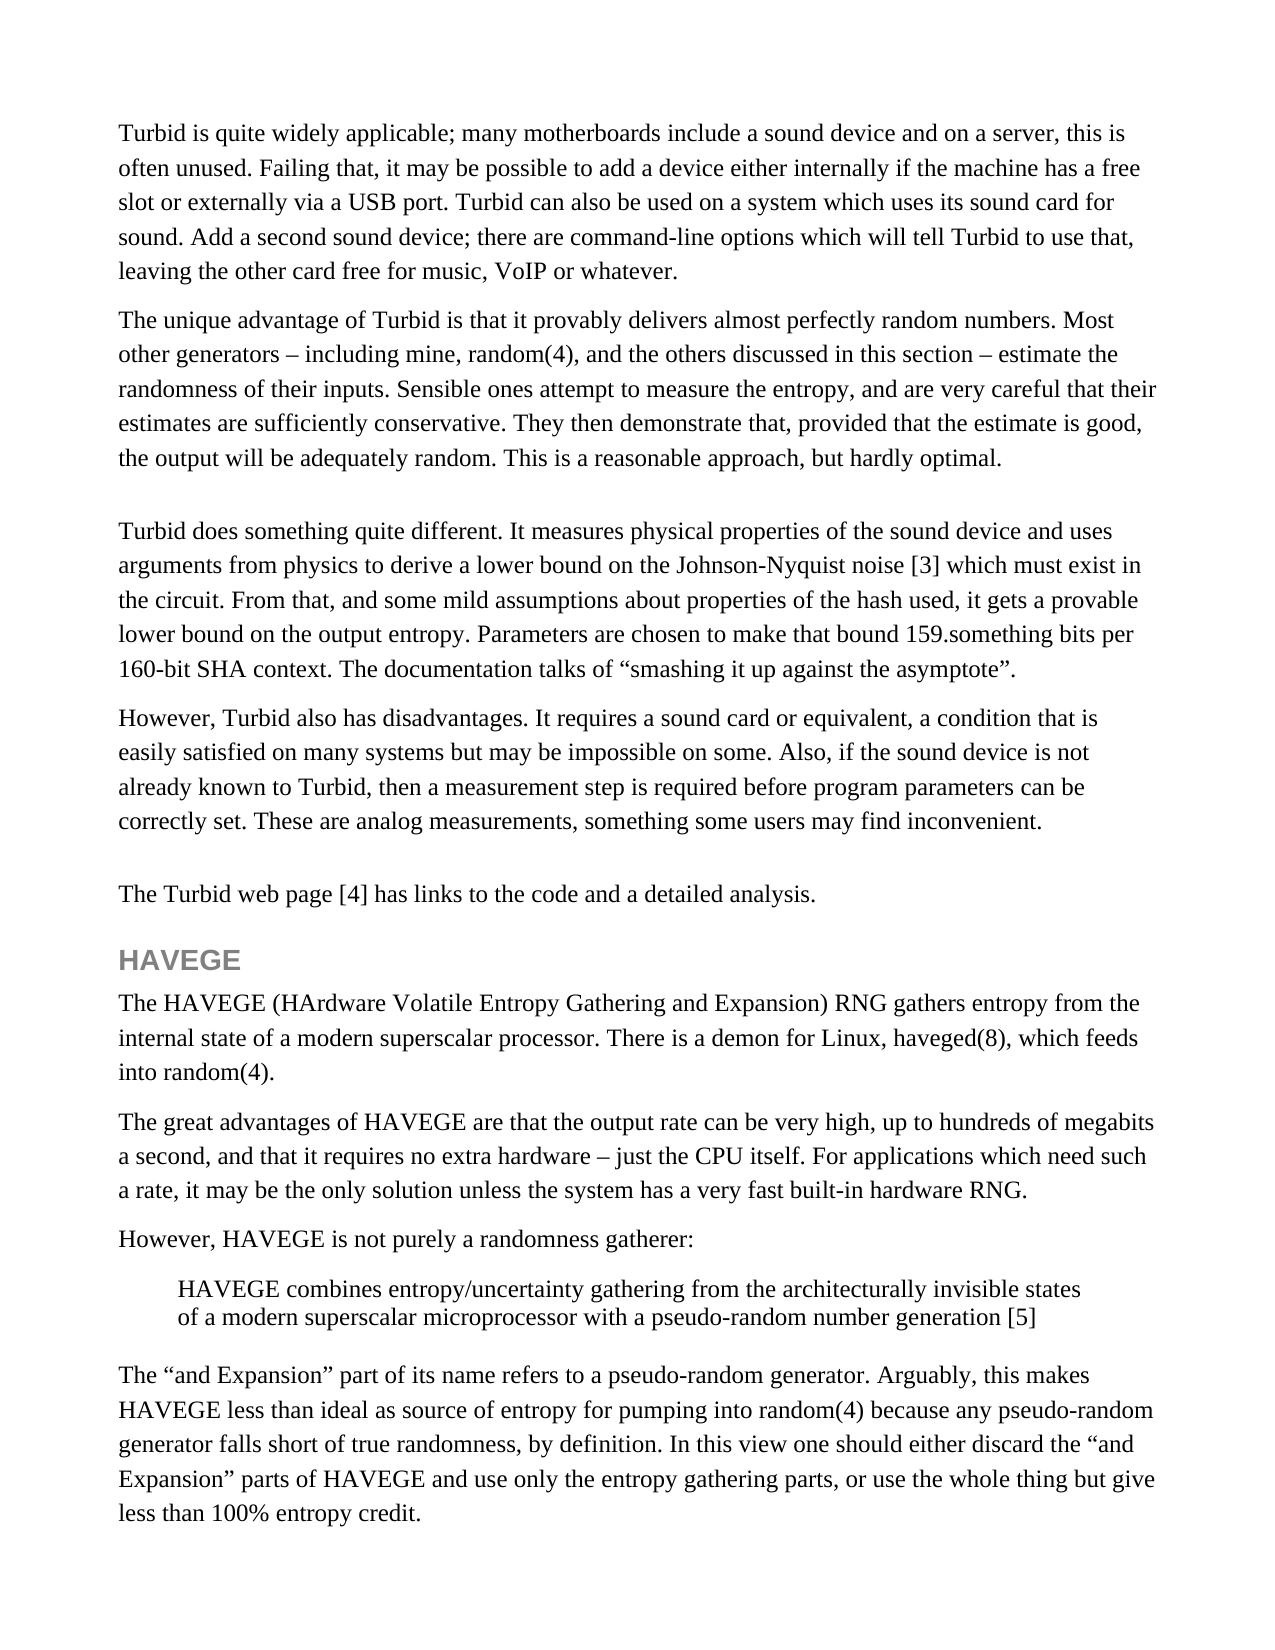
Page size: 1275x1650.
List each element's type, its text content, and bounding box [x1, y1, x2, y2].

text Turbid does something quite different. It measures physical properties of the sound device and uses arguments from physics to derive a lower bound on the Johnson-Nyquist noise [3] which must exist in the circuit. From that, and some mild assumptions about properties of the hash used, it gets a provable lower bound on the output entropy. Parameters are chosen to make that bound 159.something bits per 160-bit SHA context. The documentation talks of “smashing it up against the asymptote”. [118, 516, 1157, 682]
text The Turbid web page [4] has links to the code and a detailed analysis. [118, 879, 1157, 908]
text The great advantages of HAVEGE are that the output rate can be very high, up to hundreds of megabits a second, and that it requires no extra hardware – just the CPU itself. For applications which need such a rate, it may be the only solution unless the system has a very fast built-in hardware RNG. [118, 1107, 1157, 1204]
text HAVEGE combines entropy/uncertainty gathering from the architecturally invisible states of a modern superscalar microprocessor with a pseudo-random number generation [5] [177, 1274, 1098, 1331]
text However, Turbid also has disadvantages. It requires a sound card or equivalent, a condition that is easily satisfied on many systems but may be impossible on some. Also, if the sound device is not already known to Turbid, then a measurement step is required before program parameters can be correctly set. These are analog measurements, something some users may find inconvenient. [118, 703, 1157, 835]
text However, HAVEGE is not purely a randomness gatherer: [118, 1224, 1157, 1253]
text The unique advantage of Turbid is that it provably delivers almost perfectly random numbers. Most other generators – including mine, random(4), and the others discussed in this section – estimate the randomness of their inputs. Sensible ones attempt to measure the entropy, and are very careful that their estimates are sufficiently conservative. They then demonstrate that, provided that the estimate is good, the output will be adequately random. This is a reasonable approach, but hardly optimal. [118, 305, 1157, 472]
subtitle HAVEGE [118, 942, 1157, 976]
text The “and Expansion” part of its name refers to a pseudo-random generator. Arguably, this makes HAVEGE less than ideal as source of entropy for pumping into random(4) because any pseudo-random generator falls short of true randomness, by definition. In this view one should either discard the “and Expansion” parts of HAVEGE and use only the entropy gathering parts, or use the whole thing but give less than 100% entropy credit. [118, 1361, 1157, 1527]
text Turbid is quite widely applicable; many motherboards include a sound device and on a server, this is often unused. Failing that, it may be possible to add a device either internally if the machine has a free slot or externally via a USB port. Turbid can also be used on a system which uses its sound card for sound. Add a second sound device; there are command-line options which will tell Turbid to use that, leaving the other card free for music, VoIP or whatever. [118, 118, 1157, 285]
text The HAVEGE (HArdware Volatile Entropy Gathering and Expansion) RNG gathers entropy from the internal state of a modern superscalar processor. There is a demon for Linux, haveged(8), which feeds into random(4). [118, 988, 1157, 1086]
